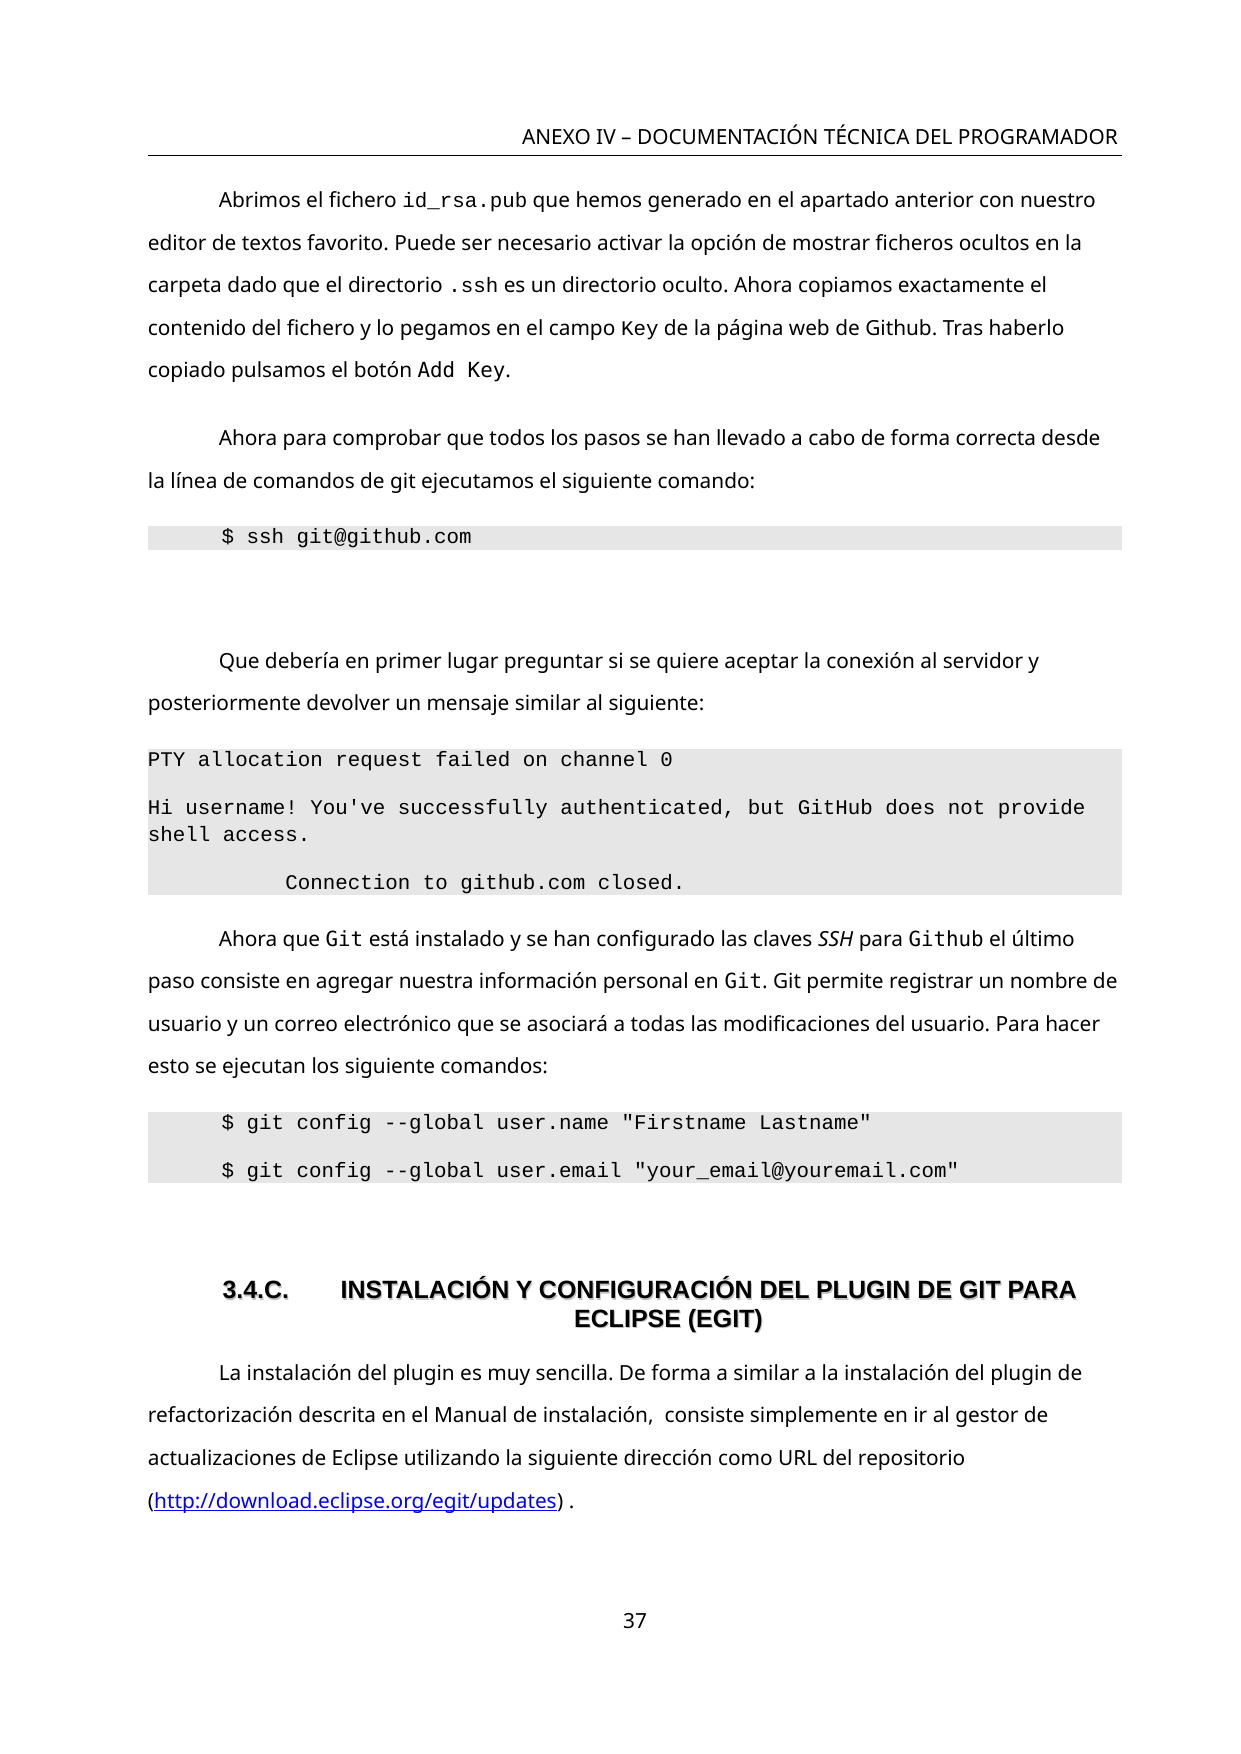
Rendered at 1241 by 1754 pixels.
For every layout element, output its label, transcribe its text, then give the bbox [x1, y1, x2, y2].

text $ git config --global user.email "your_email@youremail.com" [148, 1160, 1122, 1183]
text Ahora que Git está instalado y se han configurado las claves SSH para Github el último paso consiste en agregar nuestra información personal en Git. Git permite registrar un nombre de usuario y un correo electrónico que se asociará a todas las modificaciones del usuario. Para hacer esto se ejecutan los siguiente comandos: [148, 924, 1122, 1080]
text $ git config --global user.name "Firstname Lastname" [148, 1112, 1122, 1136]
text Abrimos el fichero id_rsa.pub que hemos generado en el apartado anterior con nuestro editor de textos favorito. Puede ser necesario activar la opción de mostrar ficheros ocultos en la carpeta dado que el directorio .ssh es un directorio oculto. Ahora copiamos exactamente el contenido del fichero y lo pegamos en el campo Key de la página web de Github. Tras haberlo copiado pulsamos el botón Add Key. [148, 185, 1122, 384]
text La instalación del plugin es muy sencilla. De forma a similar a la instalación del plugin de refactorización descrita en el Manual de instalación, consiste simplemente en ir al gestor de actualizaciones de Eclipse utilizando la siguiente dirección como URL del repositorio (http://download.eclipse.org/egit/updates) . [148, 1358, 1122, 1514]
text PTY allocation request failed on channel 0 [148, 749, 1122, 772]
text Que debería en primer lugar preguntar si se quiere aceptar la conexión al servidor y posteriormente devolver un mensaje similar al siguiente: [148, 646, 1122, 717]
text Ahora para comprobar que todos los pasos se han llevado a cabo de forma correcta desde la línea de comandos de git ejecutamos el siguiente comando: [148, 423, 1122, 494]
subtitle Instalación y Configuración del plugin de Git para Eclipse (EGit) [177, 1275, 1122, 1333]
text $ ssh git@github.com [148, 526, 1122, 550]
text Hi username! You've successfully authenticated, but GitHub does not provide shell access. [148, 797, 1122, 847]
text Connection to github.com closed. [148, 872, 1122, 895]
